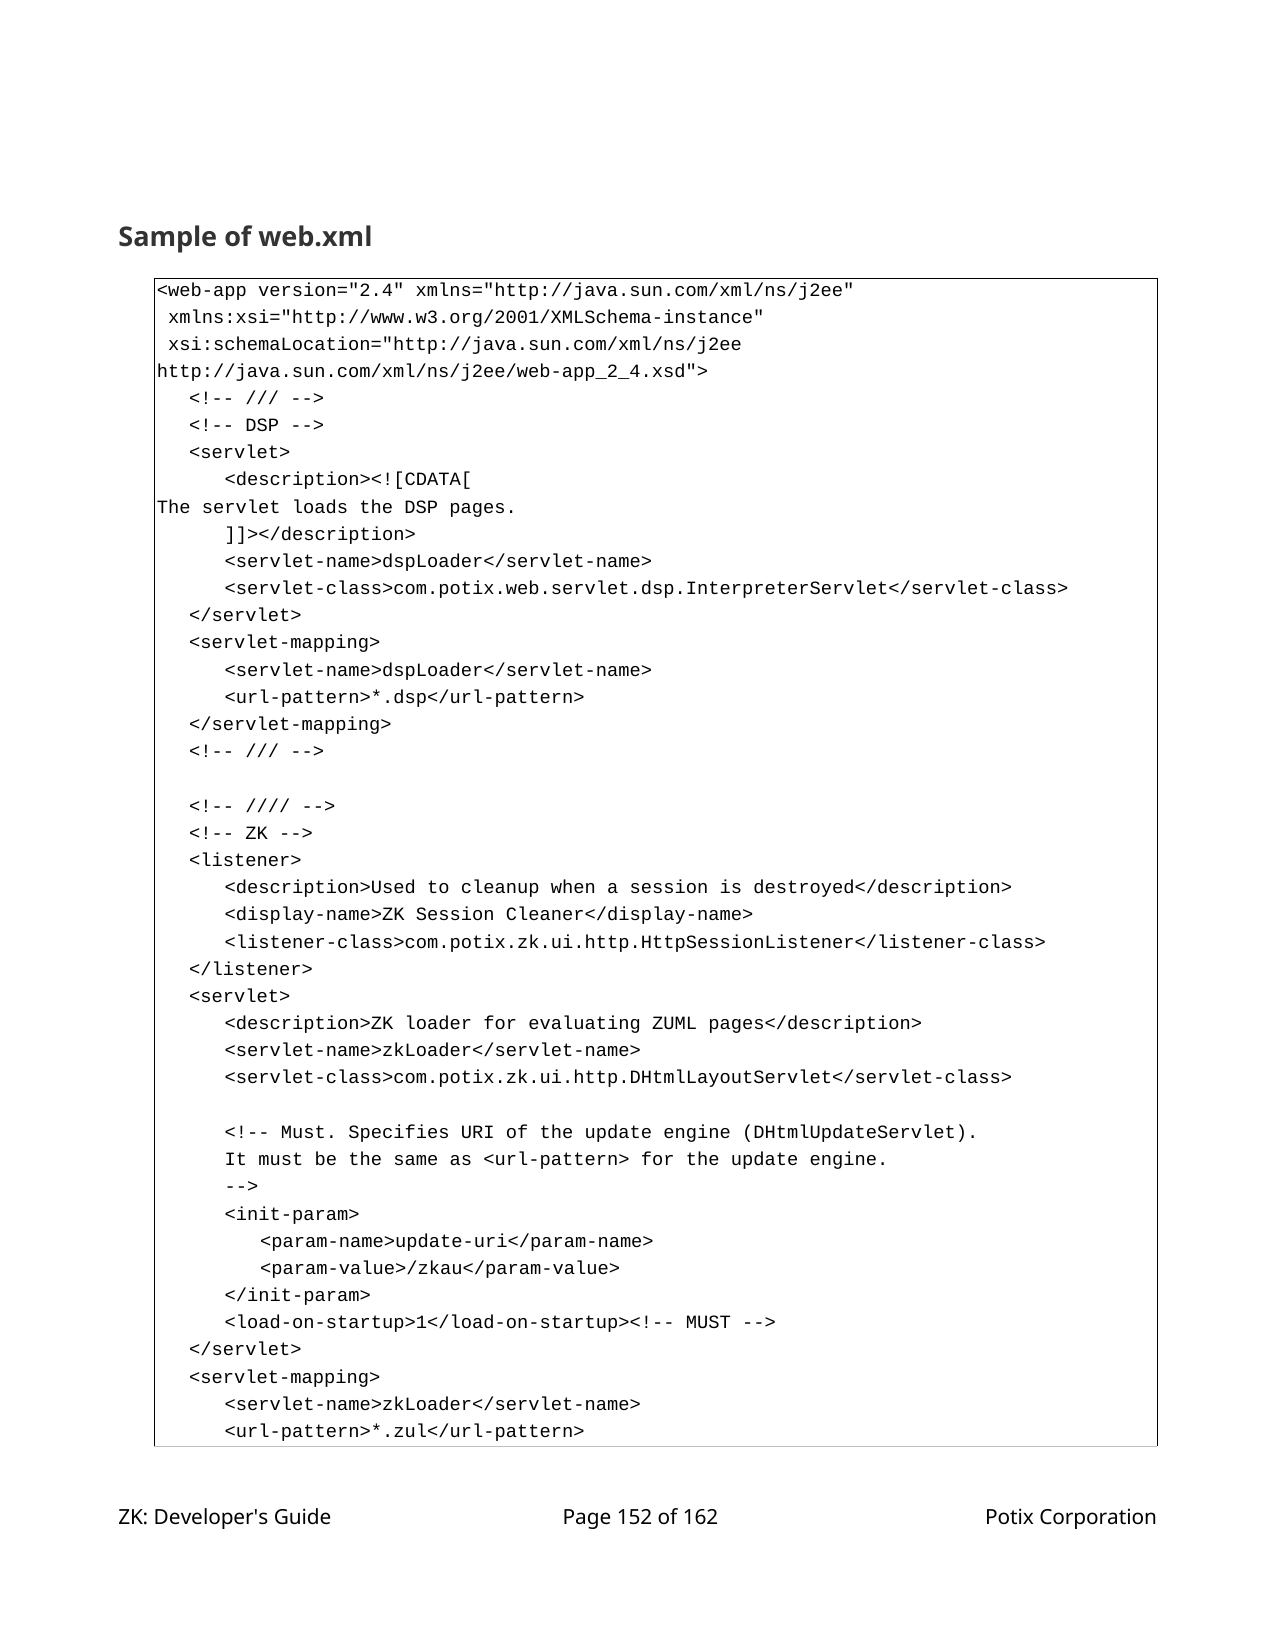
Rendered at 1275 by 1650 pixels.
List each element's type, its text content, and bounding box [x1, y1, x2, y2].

text <servlet-class>com.potix.web.servlet.dsp.InterpreterServlet</servlet-class> [155, 576, 1157, 600]
text <description>Used to cleanup when a session is destroyed</description> [155, 875, 1157, 899]
text <servlet-class>com.potix.zk.ui.http.DHtmlLayoutServlet</servlet-class> [155, 1065, 1157, 1090]
text --> [155, 1174, 1157, 1198]
text <description><![CDATA[ [155, 467, 1157, 492]
text <!-- Must. Specifies URI of the update engine (DHtmlUpdateServlet). [155, 1120, 1157, 1144]
text <listener-class>com.potix.zk.ui.http.HttpSessionListener</listener-class> [155, 929, 1157, 954]
text ]]></description> [155, 522, 1157, 546]
text The servlet loads the DSP pages. [155, 494, 1157, 519]
text <web-app version="2.4" xmlns="http://java.sun.com/xml/ns/j2ee" [155, 279, 1157, 302]
text </servlet> [155, 603, 1157, 627]
text </listener> [155, 957, 1157, 981]
text <url-pattern>*.zul</url-pattern> [155, 1419, 1157, 1446]
text <load-on-startup>1</load-on-startup><!-- MUST --> [155, 1310, 1157, 1334]
text </servlet> [155, 1337, 1157, 1362]
text xsi:schemaLocation="http://java.sun.com/xml/ns/j2ee http://java.sun.com/xml/ns/j2ee/web-app_2_4.xsd"> [155, 332, 1157, 383]
text It must be the same as <url-pattern> for the update engine. [155, 1147, 1157, 1171]
text <!-- /// --> [155, 386, 1157, 410]
text </servlet-mapping> [155, 712, 1157, 736]
text <servlet> [155, 440, 1157, 464]
subtitle Sample of web.xml [118, 217, 1157, 254]
text <description>ZK loader for evaluating ZUML pages</description> [155, 1011, 1157, 1035]
text <!-- DSP --> [155, 413, 1157, 437]
text xmlns:xsi="http://www.w3.org/2001/XMLSchema-instance" [155, 305, 1157, 329]
text <display-name>ZK Session Cleaner</display-name> [155, 902, 1157, 927]
text <servlet-name>dspLoader</servlet-name> [155, 658, 1157, 682]
text <!-- //// --> [155, 793, 1157, 818]
text <init-param> [155, 1201, 1157, 1226]
text <url-pattern>*.dsp</url-pattern> [155, 685, 1157, 709]
text <!-- ZK --> [155, 821, 1157, 845]
text <listener> [155, 848, 1157, 872]
text <param-name>update-uri</param-name> [155, 1228, 1157, 1253]
text <servlet-name>dspLoader</servlet-name> [155, 549, 1157, 573]
text <!-- /// --> [155, 739, 1157, 763]
text <servlet-mapping> [155, 1364, 1157, 1389]
text <servlet-mapping> [155, 630, 1157, 655]
text <servlet> [155, 984, 1157, 1008]
text </init-param> [155, 1283, 1157, 1307]
text <servlet-name>zkLoader</servlet-name> [155, 1392, 1157, 1416]
text <param-value>/zkau</param-value> [155, 1256, 1157, 1280]
text <servlet-name>zkLoader</servlet-name> [155, 1038, 1157, 1062]
